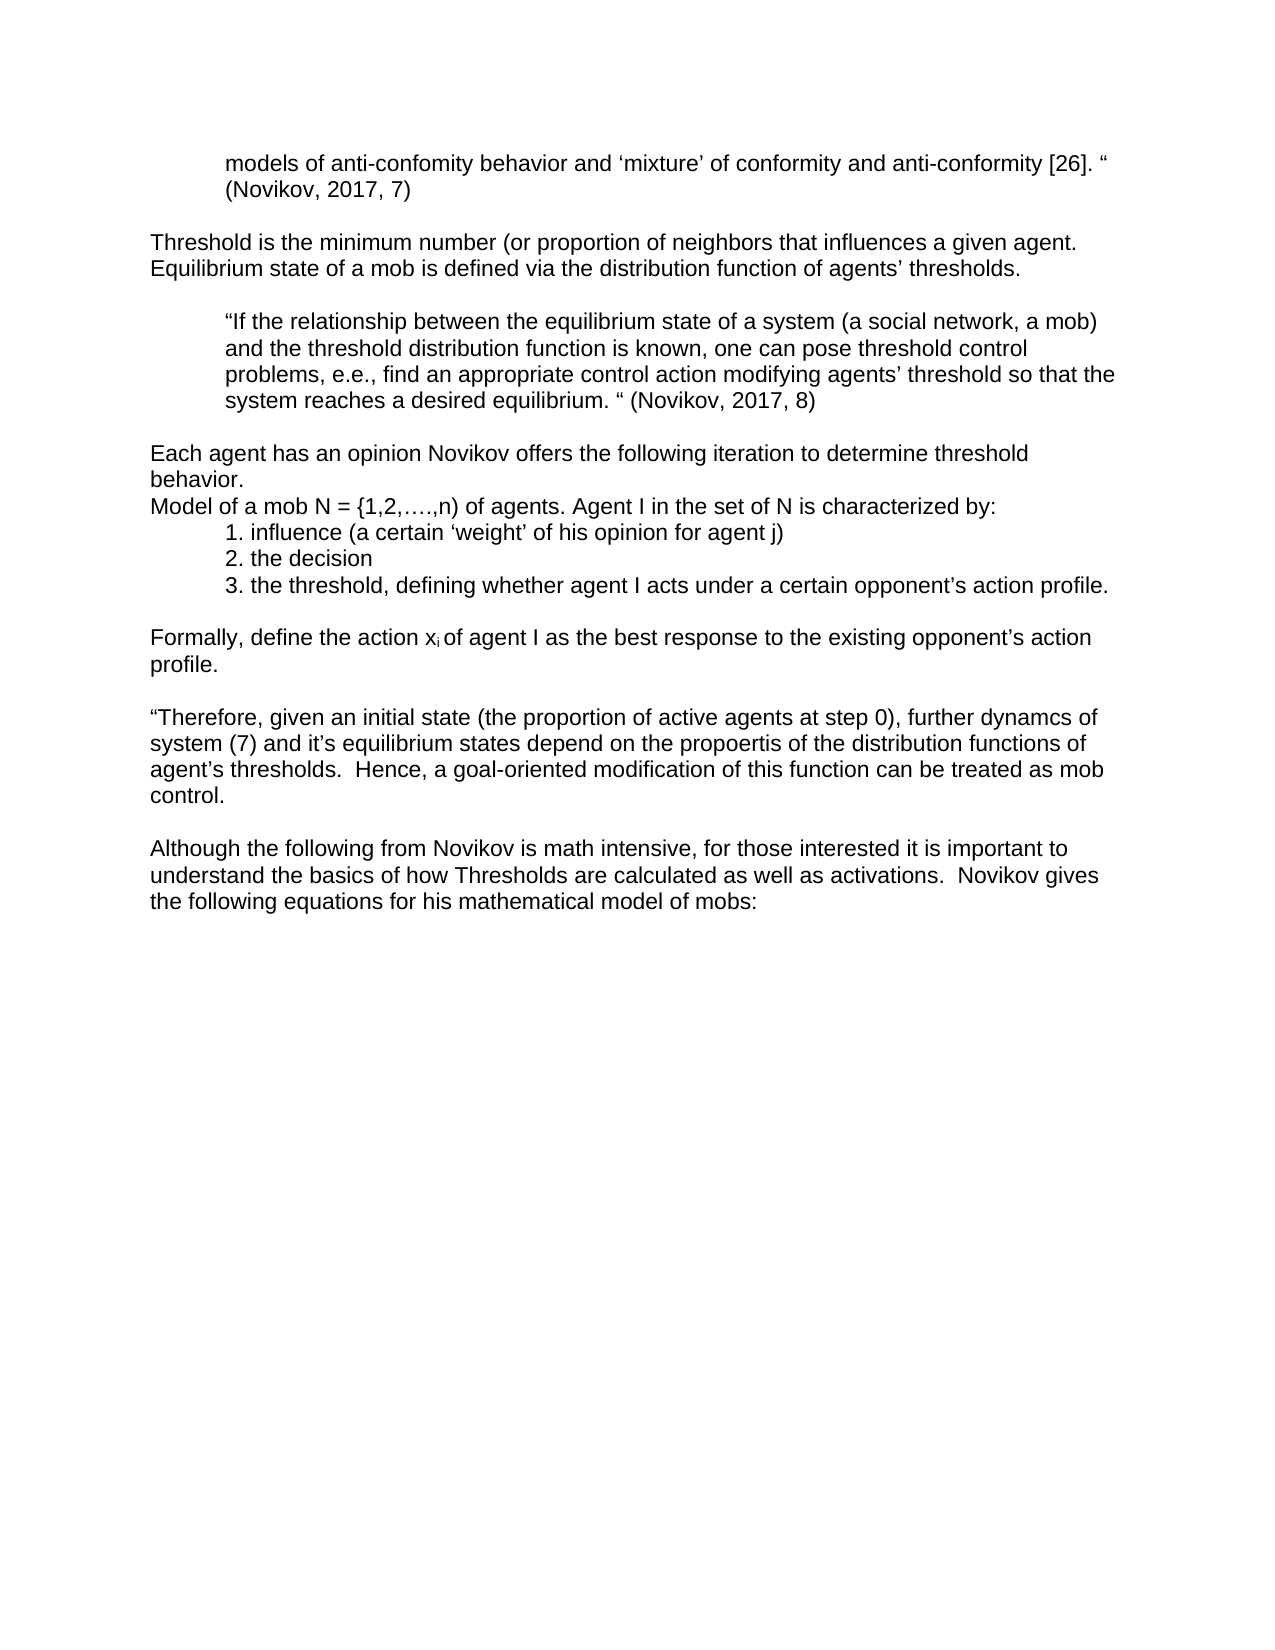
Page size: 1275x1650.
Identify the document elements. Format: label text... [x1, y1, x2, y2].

text Although the following from Novikov is math intensive, for those interested it is important to understand the basics of how Thresholds are calculated as well as activations. Novikov gives the following equations for his mathematical model of mobs: [150, 835, 1125, 914]
text 2. the decision [150, 545, 1125, 572]
text 3. the threshold, defining whether agent I acts under a certain opponent’s action profile. [150, 572, 1125, 598]
text Threshold is the minimum number (or proportion of neighbors that influences a given agent. Equilibrium state of a mob is defined via the distribution function of agents’ thresholds. [150, 229, 1125, 282]
text “If the relationship between the equilibrium state of a system (a social network, a mob) and the threshold distribution function is known, one can pose threshold control problems, e.e., find an appropriate control action modifying agents’ threshold so that the system reaches a desired equilibrium. “ (Novikov, 2017, 8) [225, 308, 1125, 413]
text Model of a mob N = {1,2,….,n) of agents. Agent I in the set of N is characterized by: [150, 493, 1125, 519]
text “Therefore, given an initial state (the proportion of active agents at step 0), further dynamcs of system (7) and it’s equilibrium states depend on the propoertis of the distribution functions of agent’s thresholds. Hence, a goal-oriented modification of this function can be treated as mob control. [150, 703, 1125, 809]
text Each agent has an opinion Novikov offers the following iteration to determine threshold behavior. [150, 440, 1125, 493]
text 1. influence (a certain ‘weight’ of his opinion for agent j) [150, 519, 1125, 545]
text models of anti-confomity behavior and ‘mixture’ of conformity and anti-conformity [26]. “ (Novikov, 2017, 7) [225, 150, 1125, 203]
text Formally, define the action xi of agent I as the best response to the existing opponent’s action profile. [150, 624, 1125, 677]
